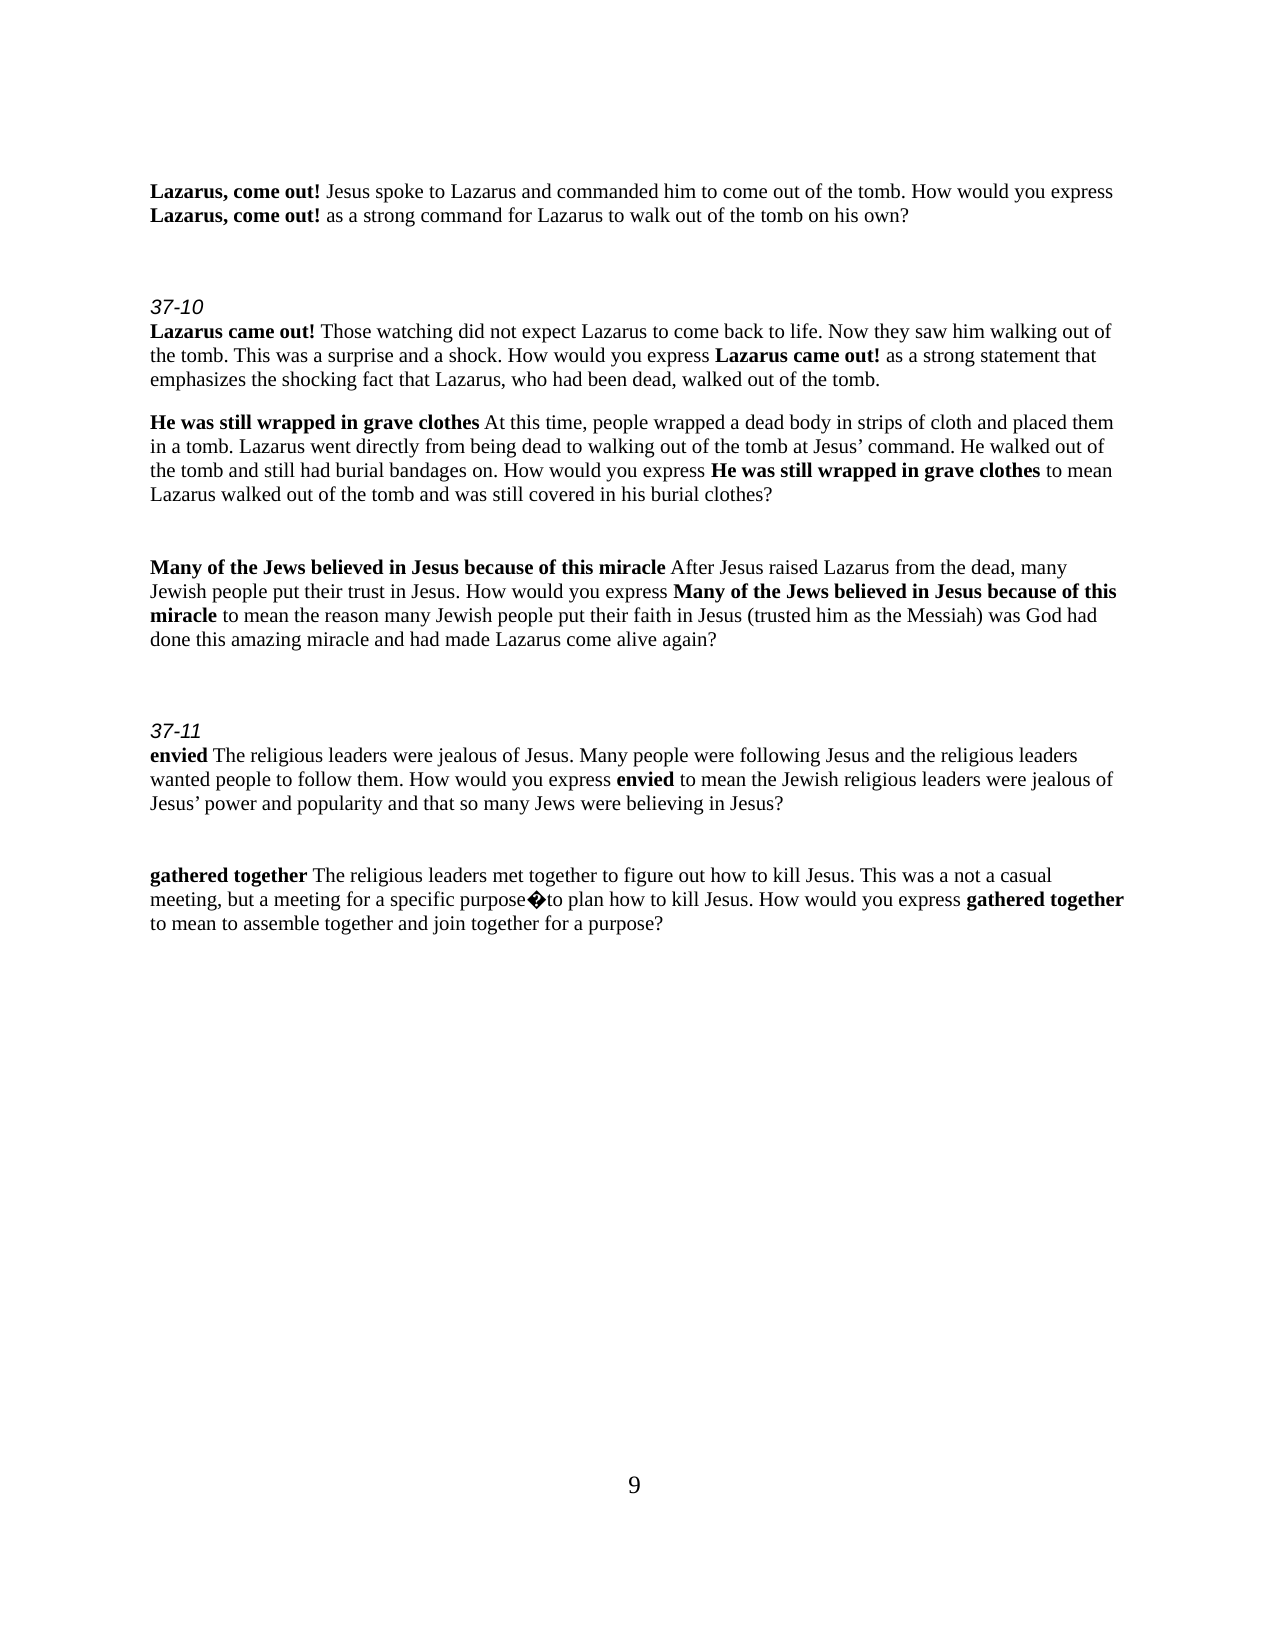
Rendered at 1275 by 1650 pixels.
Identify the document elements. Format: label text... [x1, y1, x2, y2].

text Lazarus came out! Those watching did not expect Lazarus to come back to life. Now they saw him walking out of the tomb. This was a surprise and a shock. How would you express Lazarus came out! as a strong statement that emphasizes the shocking fact that Lazarus, who had been dead, walked out of the tomb. [150, 318, 1125, 391]
text gathered together The religious leaders met together to figure out how to kill Jesus. This was a not a casual meeting, but a meeting for a specific purpose�to plan how to kill Jesus. How would you express gathered together to mean to assemble together and join together for a purpose? [150, 863, 1125, 935]
text Lazarus, come out! Jesus spoke to Lazarus and commanded him to come out of the tomb. How would you express Lazarus, come out! as a strong command for Lazarus to walk out of the tomb on his own? [150, 179, 1125, 227]
subtitle 37-10 [150, 294, 1125, 318]
text Many of the Jews believed in Jesus because of this miracle After Jesus raised Lazarus from the dead, many Jewish people put their trust in Jesus. How would you express Many of the Jews believed in Jesus because of this miracle to mean the reason many Jewish people put their faith in Jesus (trusted him as the Messiah) was God had done this amazing miracle and had made Lazarus come alive again? [150, 555, 1125, 651]
subtitle 37-11 [150, 719, 1125, 743]
text He was still wrapped in grave clothes At this time, people wrapped a dead body in strips of cloth and placed them in a tomb. Lazarus went directly from being dead to walking out of the tomb at Jesus’ command. He walked out of the tomb and still had burial bandages on. How would you express He was still wrapped in grave clothes to mean Lazarus walked out of the tomb and was still covered in his burial clothes? [150, 410, 1125, 506]
text envied The religious leaders were jealous of Jesus. Many people were following Jesus and the religious leaders wanted people to follow them. How would you express envied to mean the Jewish religious leaders were jealous of Jesus’ power and popularity and that so many Jews were believing in Jesus? [150, 743, 1125, 815]
